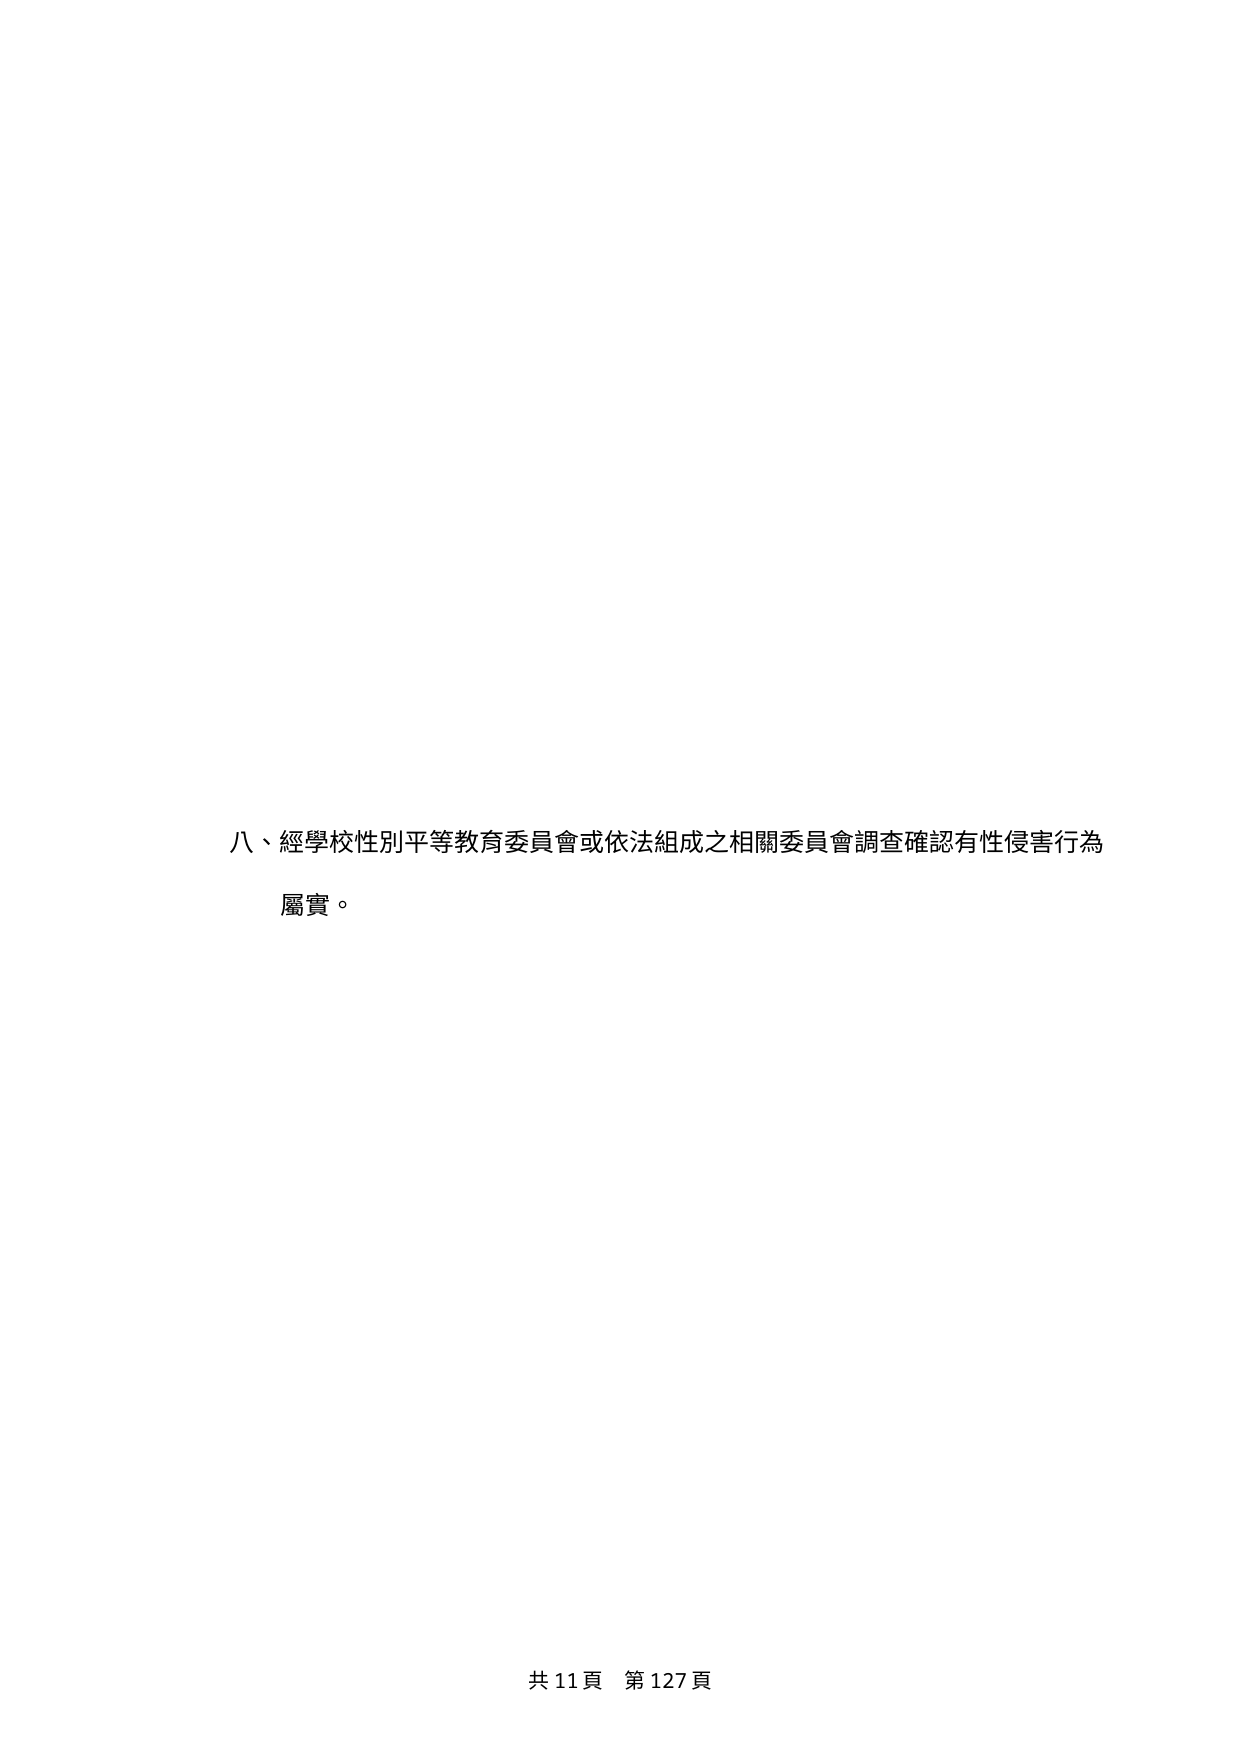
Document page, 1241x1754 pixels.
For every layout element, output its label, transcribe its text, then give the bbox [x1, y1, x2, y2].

text 八、經學校性別平等教育委員會或依法組成之相關委員會調查確認有性侵害行為 屬實。 [229, 799, 1122, 924]
